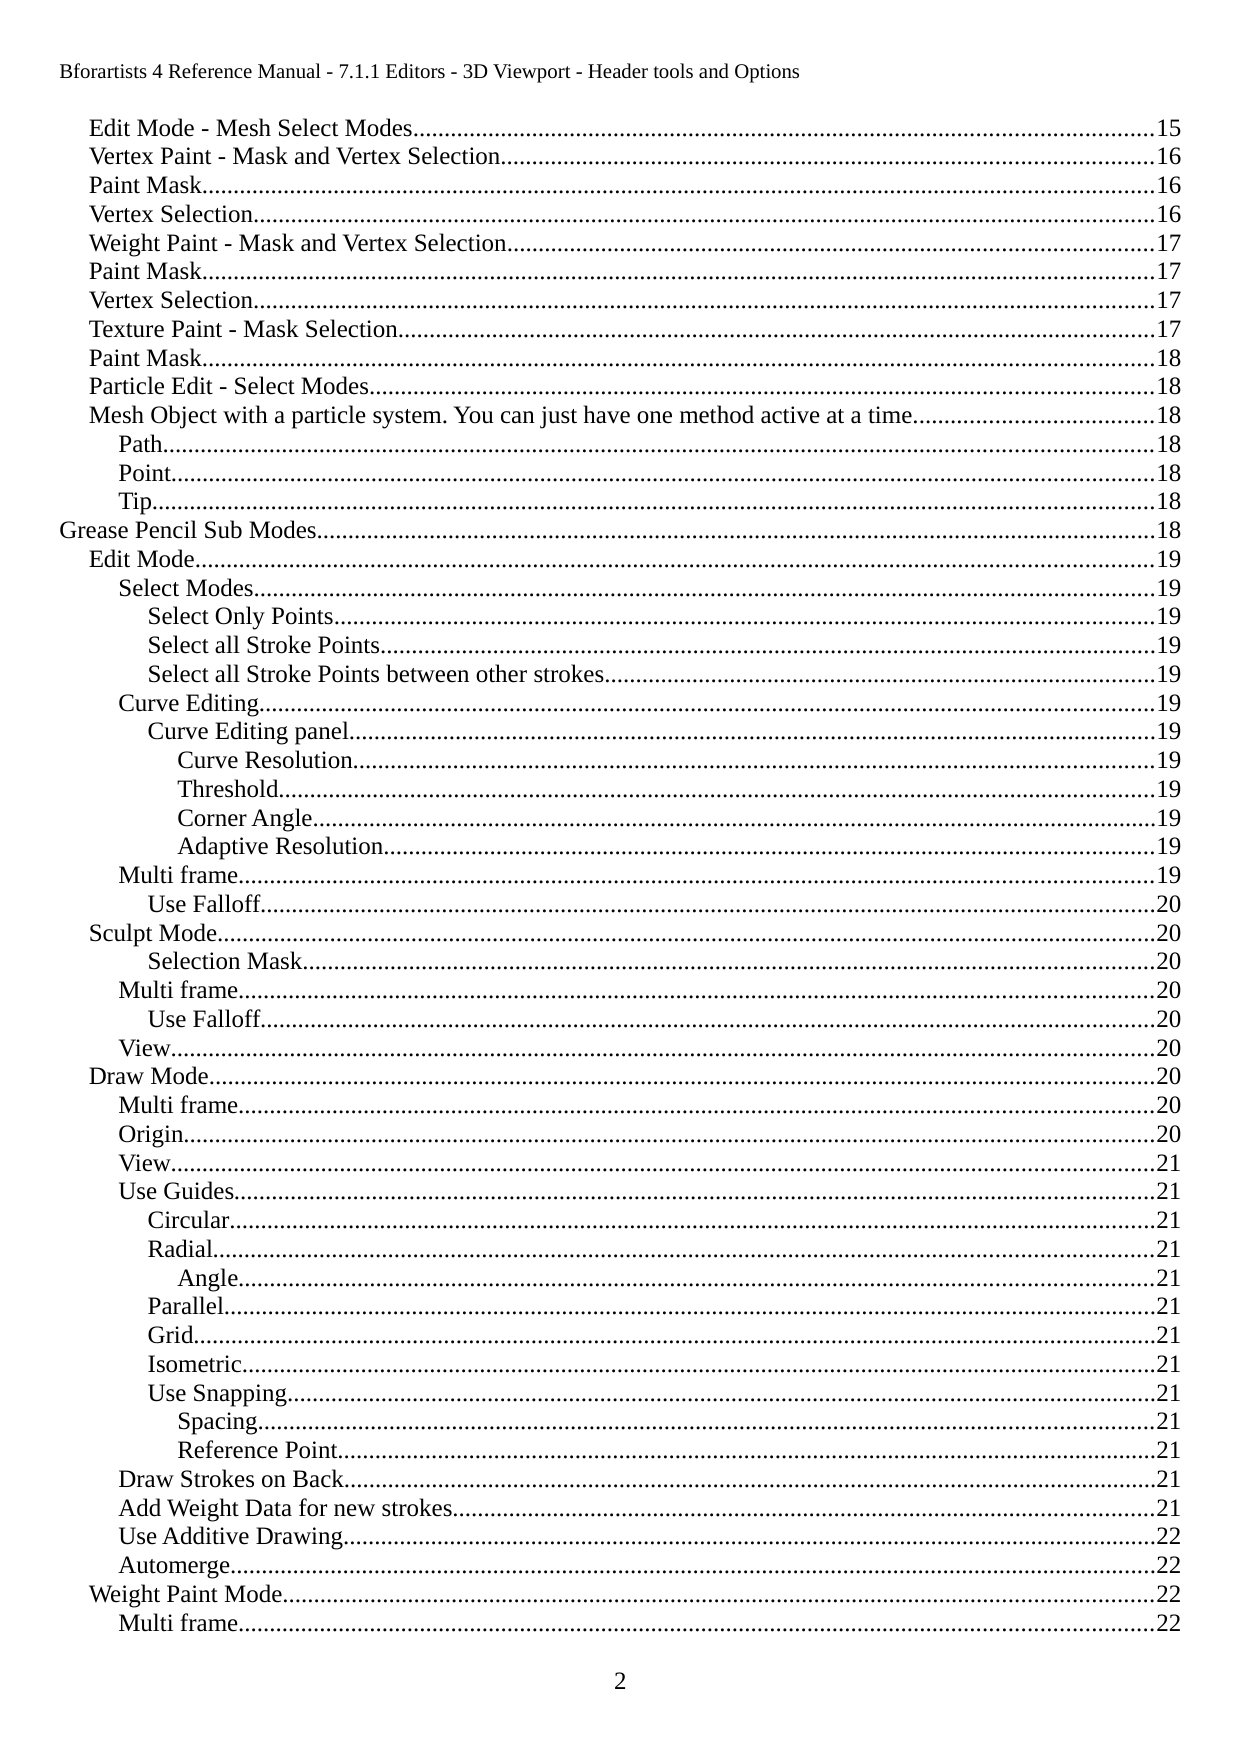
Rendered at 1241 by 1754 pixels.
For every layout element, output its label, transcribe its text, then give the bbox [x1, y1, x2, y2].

text Origin 20 [118, 1119, 1181, 1148]
text Texture Paint - Mask Selection 17 [88, 314, 1181, 343]
text Paint Mask 16 [88, 170, 1181, 199]
text Use Snapping 21 [147, 1378, 1181, 1406]
text Spacing 21 [177, 1406, 1181, 1435]
text Curve Editing 19 [118, 688, 1181, 716]
text Circular 21 [147, 1205, 1181, 1234]
text Draw Strokes on Back 21 [118, 1464, 1181, 1493]
text Tip 18 [118, 486, 1181, 515]
text Multi frame 19 [118, 860, 1181, 889]
text Mesh Object with a particle system. You can just have one method active at a time. 18 [88, 400, 1181, 429]
text Select Only Points 19 [147, 601, 1181, 630]
text View 21 [118, 1148, 1181, 1176]
text Add Weight Data for new strokes 21 [118, 1493, 1181, 1521]
text Weight Paint Mode 22 [88, 1579, 1181, 1608]
text Select all Stroke Points between other strokes 19 [147, 659, 1181, 688]
text Selection Mask 20 [147, 946, 1181, 975]
text Curve Editing panel 19 [147, 716, 1181, 745]
text Parallel 21 [147, 1291, 1181, 1320]
text Weight Paint - Mask and Vertex Selection 17 [88, 228, 1181, 256]
text Sculpt Mode 20 [88, 918, 1181, 946]
text Multi frame 20 [118, 975, 1181, 1004]
text Edit Mode - Mesh Select Modes 15 [88, 113, 1181, 141]
text Vertex Paint - Mask and Vertex Selection 16 [88, 141, 1181, 170]
text Use Falloff 20 [147, 1004, 1181, 1033]
text Curve Resolution 19 [177, 745, 1181, 774]
text Use Falloff 20 [147, 889, 1181, 918]
text Radial 21 [147, 1234, 1181, 1263]
text Use Additive Drawing 22 [118, 1521, 1181, 1550]
text View 20 [118, 1033, 1181, 1061]
text Paint Mask 18 [88, 343, 1181, 371]
text Particle Edit - Select Modes 18 [88, 371, 1181, 400]
text Edit Mode 19 [88, 544, 1181, 573]
text Reference Point 21 [177, 1435, 1181, 1464]
text Multi frame 22 [118, 1608, 1181, 1636]
text Corner Angle 19 [177, 803, 1181, 831]
text Multi frame 20 [118, 1090, 1181, 1119]
text Threshold 19 [177, 774, 1181, 803]
text Angle 21 [177, 1263, 1181, 1291]
text Automerge 22 [118, 1550, 1181, 1579]
text Path 18 [118, 429, 1181, 458]
text Grease Pencil Sub Modes 18 [59, 515, 1181, 544]
text Point 18 [118, 458, 1181, 486]
text Draw Mode 20 [88, 1061, 1181, 1090]
text Grid 21 [147, 1320, 1181, 1349]
text Select Modes 19 [118, 573, 1181, 601]
text Vertex Selection 17 [88, 285, 1181, 314]
text Adaptive Resolution 19 [177, 831, 1181, 860]
text Isometric 21 [147, 1349, 1181, 1378]
text Use Guides 21 [118, 1176, 1181, 1205]
text Vertex Selection 16 [88, 199, 1181, 228]
text Paint Mask 17 [88, 256, 1181, 285]
text Select all Stroke Points 19 [147, 630, 1181, 659]
